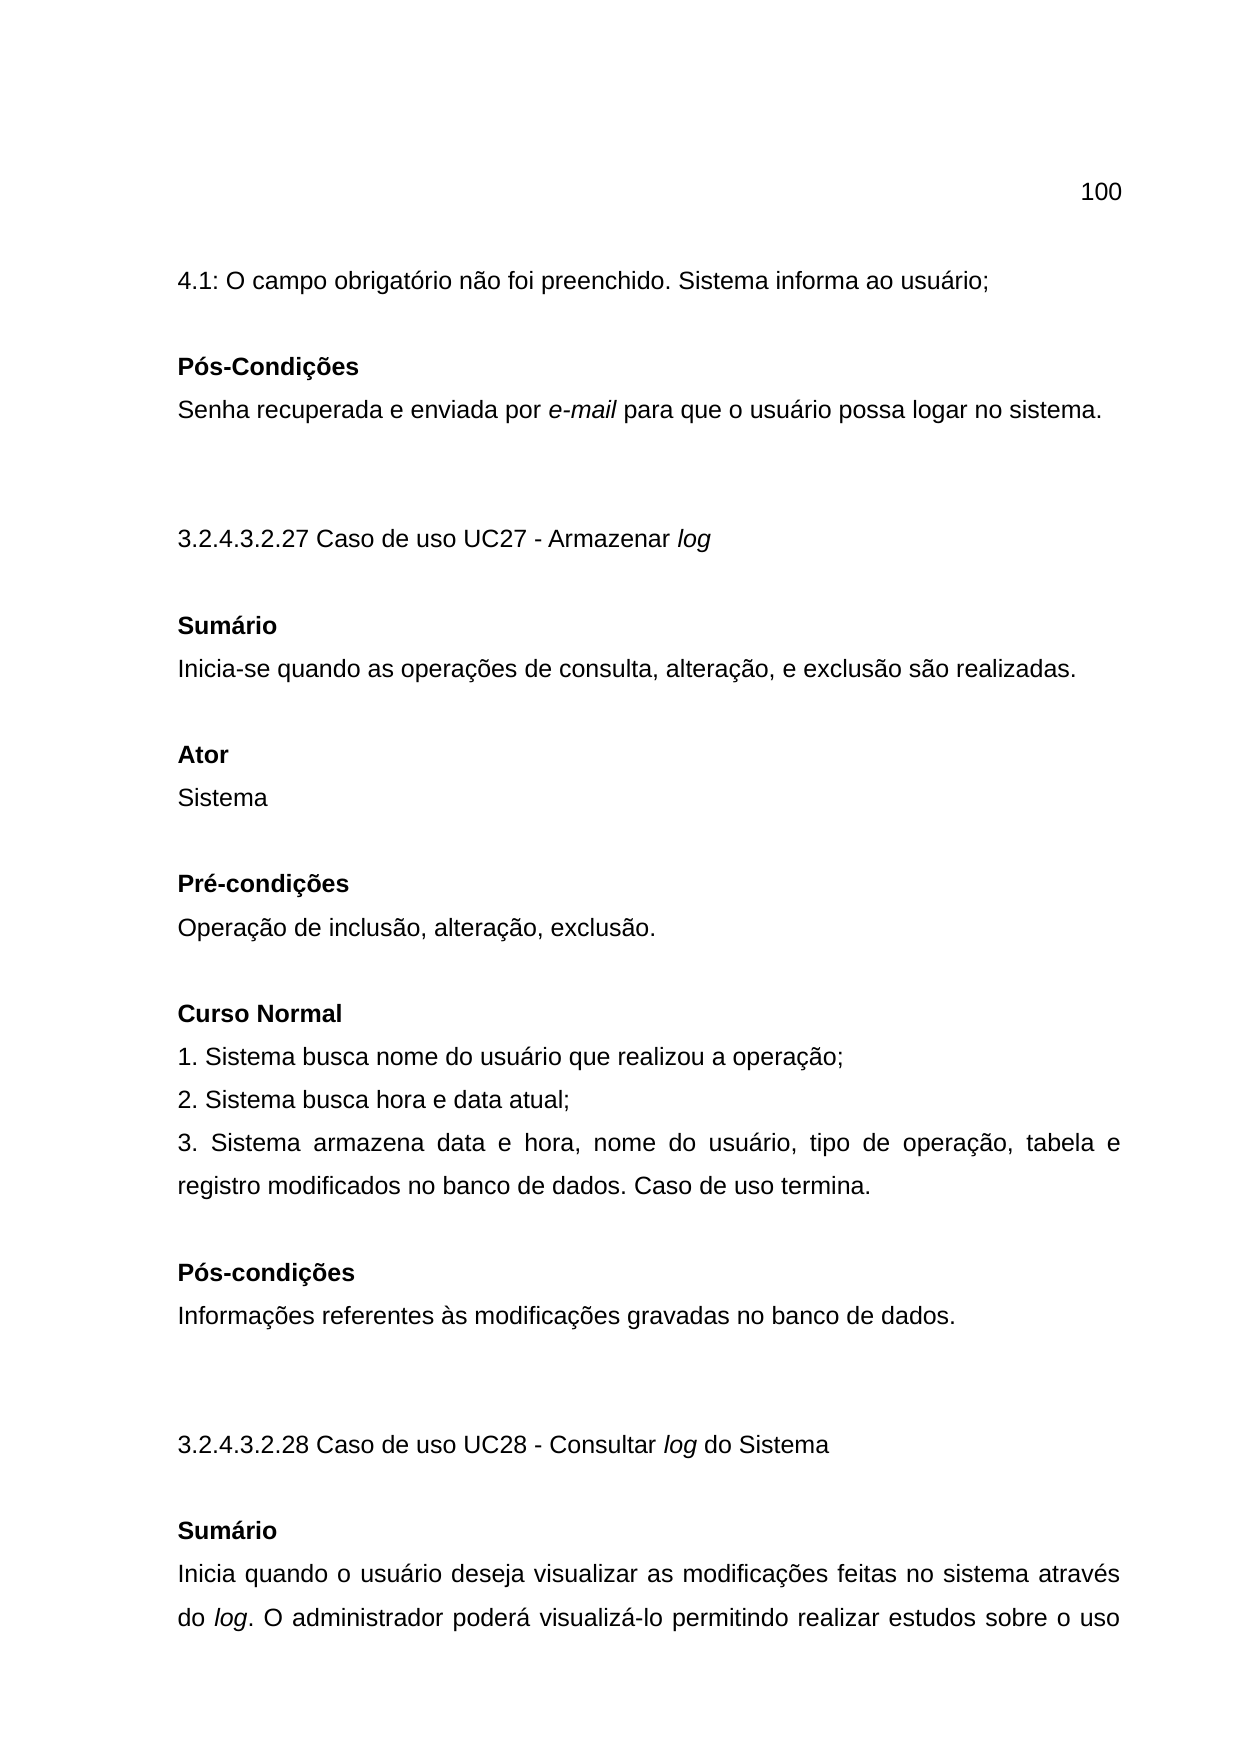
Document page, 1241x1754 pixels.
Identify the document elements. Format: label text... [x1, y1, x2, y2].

text Pós-condições [177, 1258, 1122, 1286]
text Curso Normal [177, 999, 1122, 1028]
text Sistema [177, 783, 1122, 812]
text Informações referentes às modificações gravadas no banco de dados. [177, 1301, 1122, 1329]
text 3.2.4.3.2.28 Caso de uso UC28 - Consultar log do Sistema [177, 1430, 1122, 1459]
text Pós-Condições [177, 352, 1122, 381]
text Pré-condições [177, 869, 1122, 898]
text Sumário [177, 611, 1122, 639]
text 1. Sistema busca nome do usuário que realizou a operação; [177, 1042, 1122, 1071]
text Sumário [177, 1516, 1122, 1545]
text Ator [177, 740, 1122, 769]
text 3. Sistema armazena data e hora, nome do usuário, tipo de operação, tabela e registro modificados no banco de dados. Caso de uso termina. [177, 1128, 1122, 1200]
text Senha recuperada e enviada por e-mail para que o usuário possa logar no sistema. [177, 395, 1122, 424]
text 4.1: O campo obrigatório não foi preenchido. Sistema informa ao usuário; [177, 266, 1122, 294]
text Inicia quando o usuário deseja visualizar as modificações feitas no sistema através do log. O administrador poderá visualizá-lo permitindo realizar estudos sobre o uso [177, 1559, 1122, 1631]
text 3.2.4.3.2.27 Caso de uso UC27 - Armazenar log [177, 524, 1122, 553]
text 2. Sistema busca hora e data atual; [177, 1085, 1122, 1114]
text Operação de inclusão, alteração, exclusão. [177, 913, 1122, 941]
text Inicia-se quando as operações de consulta, alteração, e exclusão são realizadas. [177, 654, 1122, 683]
